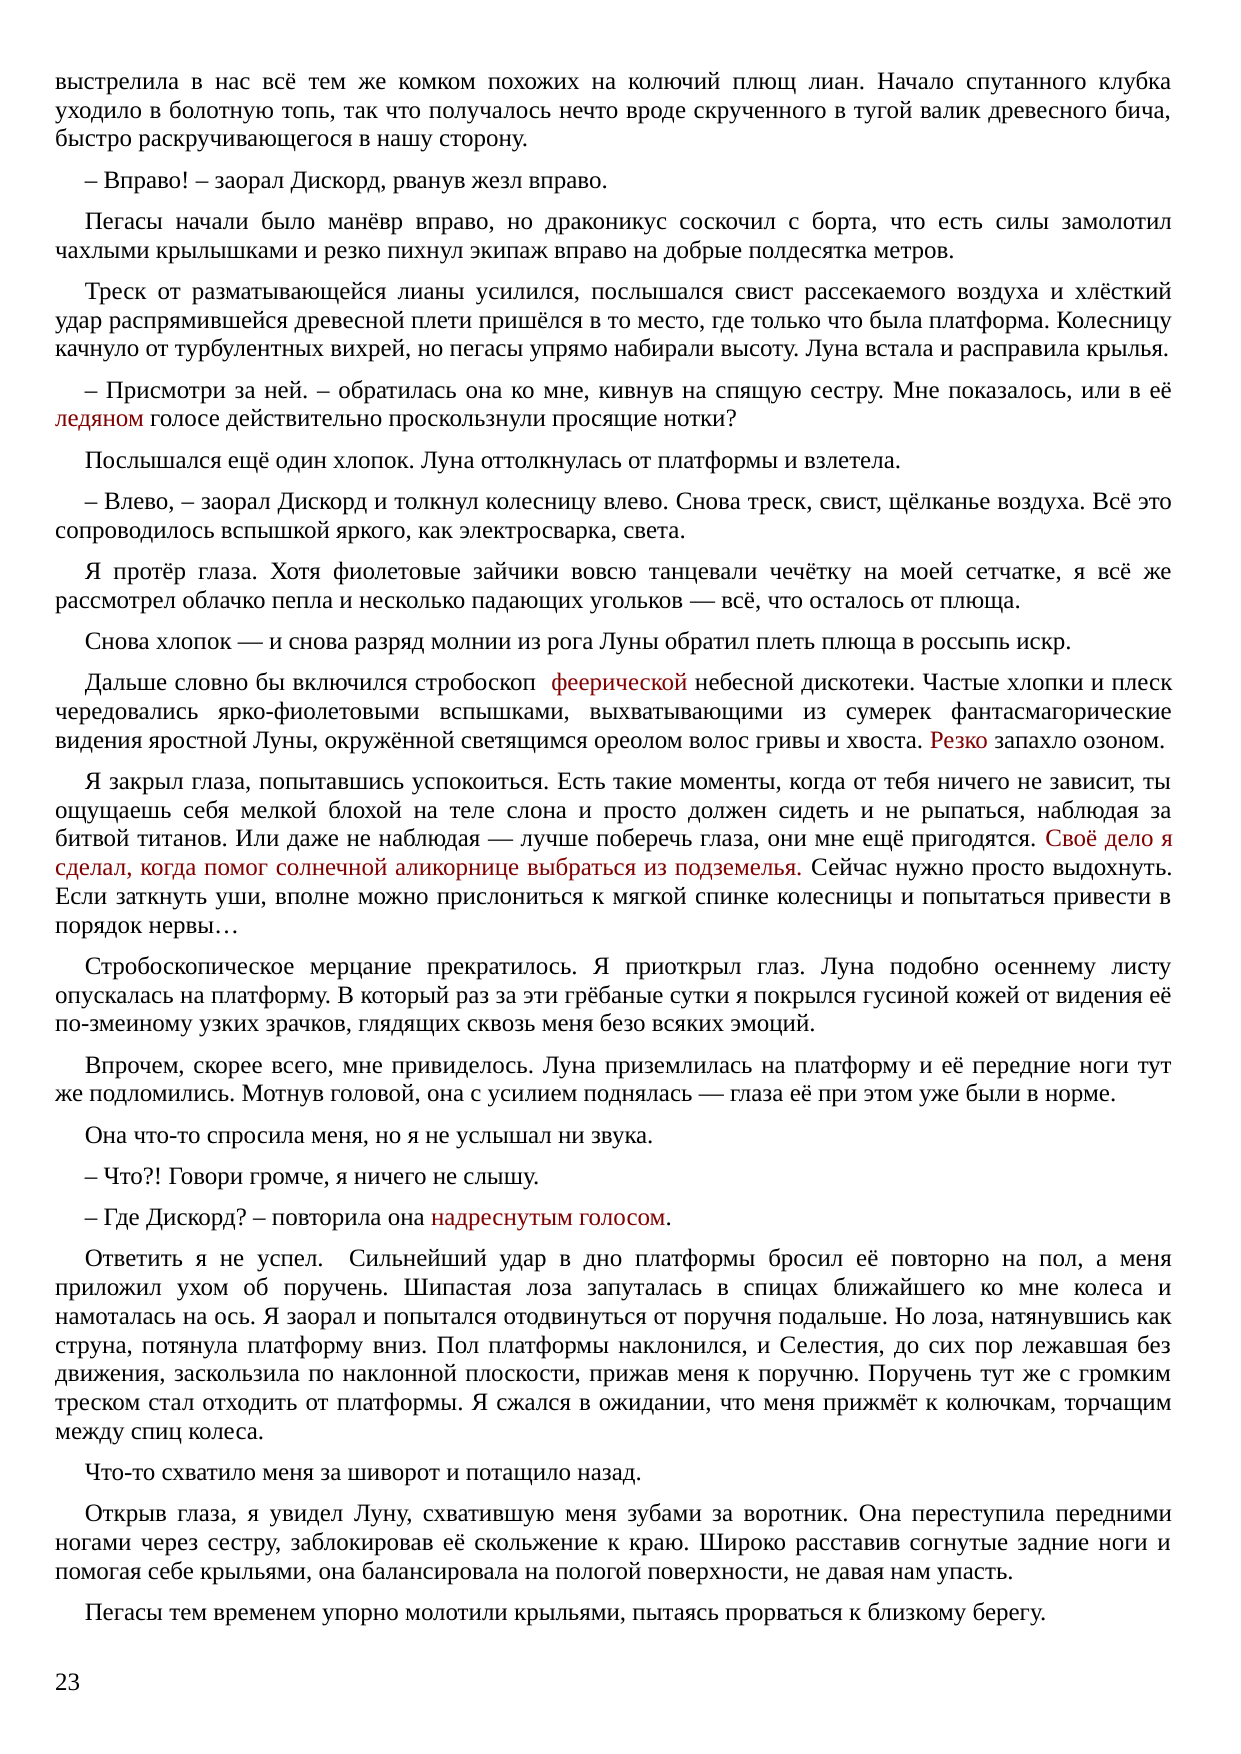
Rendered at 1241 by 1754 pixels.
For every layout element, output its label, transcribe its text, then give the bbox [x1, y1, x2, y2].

text Пегасы начали было манёвр вправо, но драконикус соскочил с борта, что есть силы замолотил чахлыми крылышками и резко пихнул экипаж вправо на добрые полдесятка метров. [55, 206, 1173, 263]
text – Влево, – заорал Дискорд и толкнул колесницу влево. Снова треск, свист, щёлканье воздуха. Всё это сопроводилось вспышкой яркого, как электросварка, света. [55, 486, 1173, 543]
text Пегасы тем временем упорно молотили крыльями, пытаясь прорваться к близкому берегу. [55, 1597, 1173, 1626]
text Впрочем, скорее всего, мне привиделось. Луна приземлилась на платформу и её передние ноги тут же подломились. Мотнув головой, она с усилием поднялась — глаза её при этом уже были в норме. [55, 1050, 1173, 1107]
text – Где Дискорд? – повторила она надреснутым голосом. [55, 1202, 1173, 1231]
text Снова хлопок — и снова разряд молнии из рога Луны обратил плеть плюща в россыпь искр. [55, 626, 1173, 655]
text Треск от разматывающейся лианы усилился, послышался свист рассекаемого воздуха и хлёсткий удар распрямившейся древесной плети пришёлся в то место, где только что была платформа. Колесницу качнуло от турбулентных вихрей, но пегасы упрямо набирали высоту. Луна встала и расправила крылья. [55, 276, 1173, 362]
text Она что-то спросила меня, но я не услышал ни звука. [55, 1120, 1173, 1148]
text Дальше словно бы включился стробоскоп феерической небесной дискотеки. Частые хлопки и плеск чередовались ярко-фиолетовыми вспышками, выхватывающими из сумерек фантасмагорические видения яростной Луны, окружённой светящимся ореолом волос гривы и хвоста. Резко запахло озоном. [55, 667, 1173, 753]
text Что-то схватило меня за шиворот и потащило назад. [55, 1457, 1173, 1486]
text – Вправо! – заорал Дискорд, рванув жезл вправо. [55, 165, 1173, 193]
text Я протёр глаза. Хотя фиолетовые зайчики вовсю танцевали чечётку на моей сетчатке, я всё же рассмотрел облачко пепла и несколько падающих угольков — всё, что осталось от плюща. [55, 556, 1173, 613]
text Ответить я не успел. Сильнейший удар в дно платформы бросил её повторно на пол, а меня приложил ухом об поручень. Шипастая лоза запуталась в спицах ближайшего ко мне колеса и намоталась на ось. Я заорал и попытался отодвинуться от поручня подальше. Но лоза, натянувшись как струна, потянула платформу вниз. Пол платформы наклонился, и Селестия, до сих пор лежавшая без движения, заскользила по наклонной плоскости, прижав меня к поручню. Поручень тут же с громким треском стал отходить от платформы. Я сжался в ожидании, что меня прижмёт к колючкам, торчащим между спиц колеса. [55, 1243, 1173, 1445]
text – Присмотри за ней. – обратилась она ко мне, кивнув на спящую сестру. Мне показалось, или в её ледяном голосе действительно проскользнули просящие нотки? [55, 375, 1173, 432]
text Я закрыл глаза, попытавшись успокоиться. Есть такие моменты, когда от тебя ничего не зависит, ты ощущаешь себя мелкой блохой на теле слона и просто должен сидеть и не рыпаться, наблюдая за битвой титанов. Или даже не наблюдая — лучше поберечь глаза, они мне ещё пригодятся. Своё дело я сделал, когда помог солнечной аликорнице выбраться из подземелья. Сейчас нужно просто выдохнуть. Если заткнуть уши, вполне можно прислониться к мягкой спинке колесницы и попытаться привести в порядок нервы… [55, 766, 1173, 938]
text Послышался ещё один хлопок. Луна оттолкнулась от платформы и взлетела. [55, 445, 1173, 473]
text Открыв глаза, я увидел Луну, схватившую меня зубами за воротник. Она переступила передними ногами через сестру, заблокировав её скольжение к краю. Широко расставив согнутые задние ноги и помогая себе крыльями, она балансировала на пологой поверхности, не давая нам упасть. [55, 1498, 1173, 1585]
text выстрелила в нас всё тем же комком похожих на колючий плющ лиан. Начало спутанного клубка уходило в болотную топь, так что получалось нечто вроде скрученного в тугой валик древесного бича, быстро раскручивающегося в нашу сторону. [55, 66, 1173, 152]
text Стробоскопическое мерцание прекратилось. Я приоткрыл глаз. Луна подобно осеннему листу опускалась на платформу. В который раз за эти грёбаные сутки я покрылся гусиной кожей от видения её по-змеиному узких зрачков, глядящих сквозь меня безо всяких эмоций. [55, 951, 1173, 1037]
text – Что?! Говори громче, я ничего не слышу. [55, 1161, 1173, 1190]
